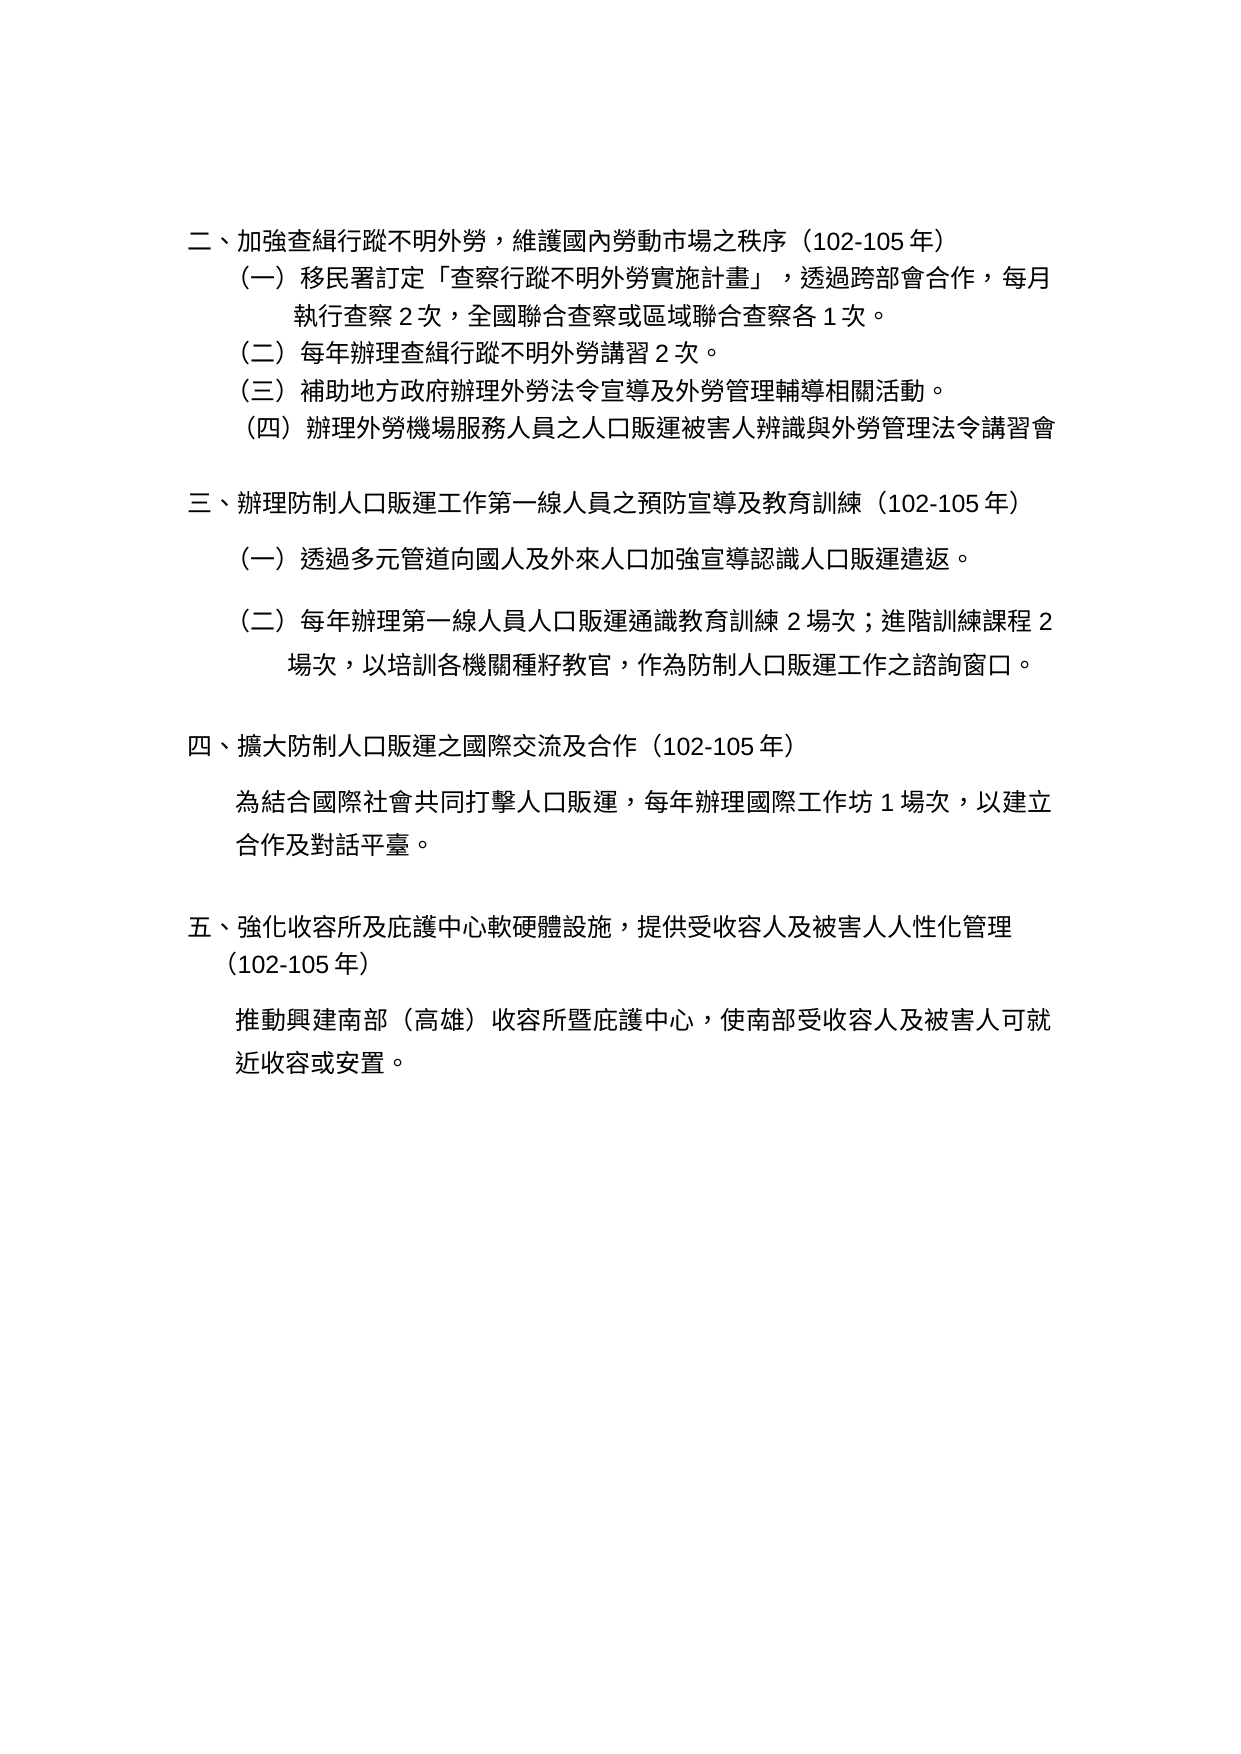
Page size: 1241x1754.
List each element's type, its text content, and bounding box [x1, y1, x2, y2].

text （一）移民署訂定「查察行蹤不明外勞實施計畫」，透過跨部會合作，每月執行查察2次，全國聯合查察或區域聯合查察各1次。 [225, 258, 1053, 333]
text （二）每年辦理第一線人員人口販運通識教育訓練2場次；進階訓練課程2場次，以培訓各機關種籽教官，作為防制人口販運工作之諮詢窗口。 [225, 602, 1053, 681]
text （三）補助地方政府辦理外勞法令宣導及外勞管理輔導相關活動。 [225, 371, 1053, 408]
text （四）辦理外勞機場服務人員之人口販運被害人辨識與外勞管理法令講習會。 [231, 408, 1053, 446]
text 二、加強查緝行蹤不明外勞，維護國內勞動市場之秩序（102-105年） [187, 221, 1053, 258]
text 三、辦理防制人口販運工作第一線人員之預防宣導及教育訓練（102-105年） [187, 483, 1053, 521]
text 五、強化收容所及庇護中心軟硬體設施，提供受收容人及被害人人性化管理（102-105年） [187, 907, 1053, 982]
text （二）每年辦理查緝行蹤不明外勞講習2次。 [225, 333, 1053, 371]
text 推動興建南部（高雄）收容所暨庇護中心，使南部受收容人及被害人可就近收容或安置。 [236, 1000, 1053, 1080]
text 為結合國際社會共同打擊人口販運，每年辦理國際工作坊1場次，以建立合作及對話平臺。 [236, 782, 1053, 862]
text （一）透過多元管道向國人及外來人口加強宣導認識人口販運遣返。 [225, 539, 1053, 576]
text 四、擴大防制人口販運之國際交流及合作（102-105年） [187, 726, 1053, 763]
